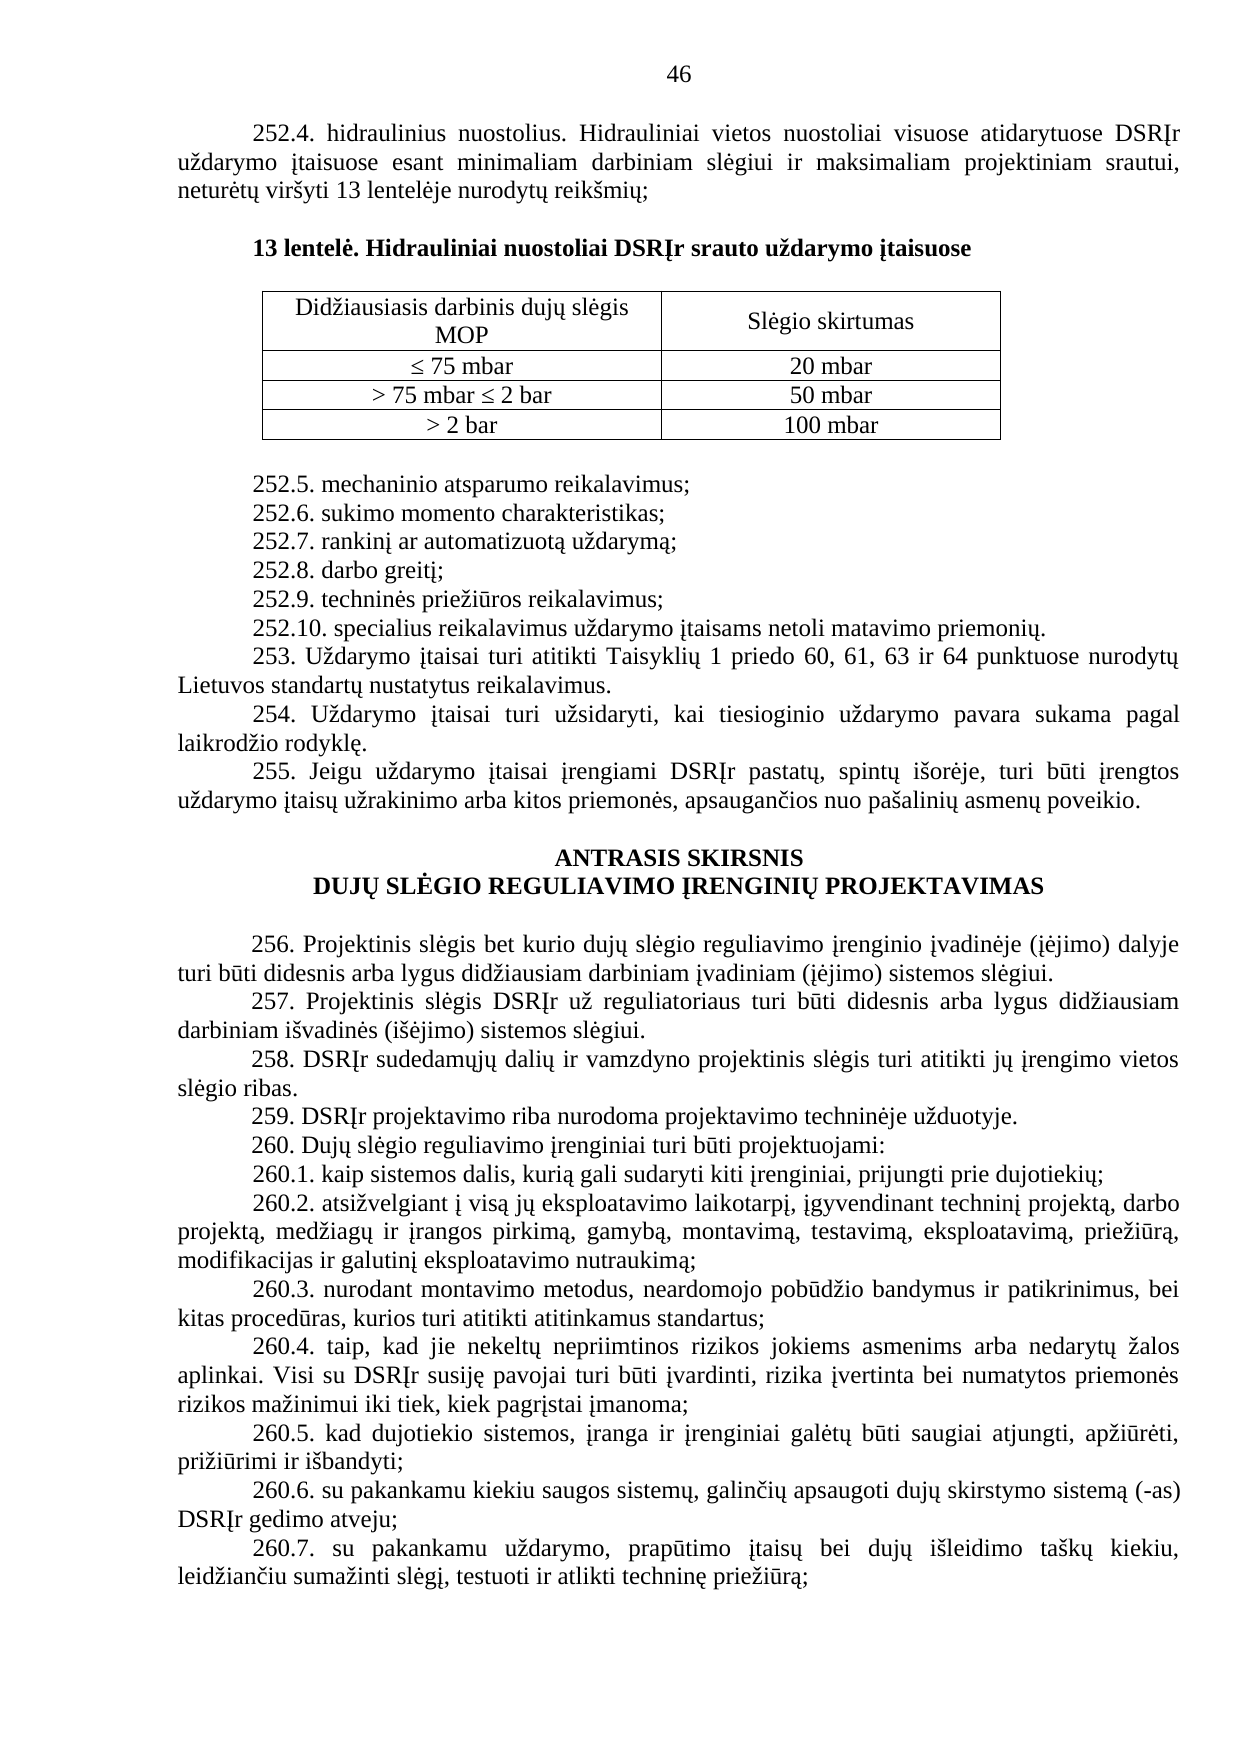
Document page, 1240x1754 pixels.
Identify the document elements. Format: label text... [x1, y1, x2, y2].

text 260.4. taip, kad jie nekeltų nepriimtinos rizikos jokiems asmenims arba nedarytų žalos aplinkai. Visi su DSRĮr susiję pavojai turi būti įvardinti, rizika įvertinta bei numatytos priemonės rizikos mažinimui iki tiek, kiek pagrįstai įmanoma; [177, 1331, 1181, 1418]
text 255. Jeigu uždarymo įtaisai įrengiami DSRĮr pastatų, spintų išorėje, turi būti įrengtos uždarymo įtaisų užrakinimo arba kitos priemonės, apsaugančios nuo pašalinių asmenų poveikio. [177, 756, 1181, 814]
text 252.9. techninės priežiūros reikalavimus; [177, 584, 1181, 613]
text 13 lentelė. Hidrauliniai nuostoliai DSRĮr srauto uždarymo įtaisuose [177, 233, 1181, 262]
text 260.5. kad dujotiekio sistemos, įranga ir įrenginiai galėtų būti saugiai atjungti, apžiūrėti, prižiūrimi ir išbandyti; [177, 1418, 1181, 1475]
text 254. Uždarymo įtaisai turi užsidaryti, kai tiesioginio uždarymo pavara sukama pagal laikrodžio rodyklę. [177, 699, 1181, 756]
table_cell > 75 mbar ≤ 2 bar [263, 381, 661, 409]
text 253. Uždarymo įtaisai turi atitikti Taisyklių 1 priedo 60, 61, 63 ir 64 punktuose nurodytų Lietuvos standartų nustatytus reikalavimus. [177, 641, 1181, 699]
text 252.8. darbo greitį; [177, 555, 1181, 584]
text 257. Projektinis slėgis DSRĮr už reguliatoriaus turi būti didesnis arba lygus didžiausiam darbiniam išvadinės (išėjimo) sistemos slėgiui. [177, 986, 1181, 1044]
text DUJŲ SLĖGIO REGULIAVIMO ĮRENGINIŲ PROJEKTAVIMAS [177, 871, 1181, 900]
table_cell > 2 bar [263, 410, 661, 439]
text 260.1. kaip sistemos dalis, kurią gali sudaryti kiti įrenginiai, prijungti prie dujotiekių; [177, 1159, 1181, 1188]
text 260.7. su pakankamu uždarymo, prapūtimo įtaisų bei dujų išleidimo taškų kiekiu, leidžiančiu sumažinti slėgį, testuoti ir atlikti techninę priežiūrą; [177, 1533, 1181, 1590]
text 259. DSRĮr projektavimo riba nurodoma projektavimo techninėje užduotyje. [177, 1101, 1181, 1130]
table_cell ≤ 75 mbar [263, 351, 661, 379]
text 252.5. mechaninio atsparumo reikalavimus; [177, 469, 1181, 498]
text 252.7. rankinį ar automatizuotą uždarymą; [177, 526, 1181, 555]
table_cell 20 mbar [662, 351, 1000, 379]
text 260.6. su pakankamu kiekiu saugos sistemų, galinčių apsaugoti dujų skirstymo sistemą (-as) DSRĮr gedimo atveju; [177, 1475, 1181, 1533]
text 252.10. specialius reikalavimus uždarymo įtaisams netoli matavimo priemonių. [177, 613, 1181, 641]
text ANTRASIS SKIRSNIS [177, 843, 1181, 871]
text 256. Projektinis slėgis bet kurio dujų slėgio reguliavimo įrenginio įvadinėje (įėjimo) dalyje turi būti didesnis arba lygus didžiausiam darbiniam įvadiniam (įėjimo) sistemos slėgiui. [177, 929, 1181, 986]
text 252.4. hidraulinius nuostolius. Hidrauliniai vietos nuostoliai visuose atidarytuose DSRĮr uždarymo įtaisuose esant minimaliam darbiniam slėgiui ir maksimaliam projektiniam srautui, neturėtų viršyti 13 lentelėje nurodytų reikšmių; [177, 118, 1181, 204]
table_header Slėgio skirtumas [662, 292, 1000, 350]
text 252.6. sukimo momento charakteristikas; [177, 498, 1181, 526]
table_cell 50 mbar [662, 381, 1000, 409]
text 258. DSRĮr sudedamųjų dalių ir vamzdyno projektinis slėgis turi atitikti jų įrengimo vietos slėgio ribas. [177, 1044, 1181, 1101]
table_header Didžiausiasis darbinis dujų slėgis MOP [263, 292, 661, 350]
text 260.2. atsižvelgiant į visą jų eksploatavimo laikotarpį, įgyvendinant techninį projektą, darbo projektą, medžiagų ir įrangos pirkimą, gamybą, montavimą, testavimą, eksploatavimą, priežiūrą, modifikacijas ir galutinį eksploatavimo nutraukimą; [177, 1188, 1181, 1274]
text 260. Dujų slėgio reguliavimo įrenginiai turi būti projektuojami: [177, 1130, 1181, 1159]
text 260.3. nurodant montavimo metodus, neardomojo pobūdžio bandymus ir patikrinimus, bei kitas procedūras, kurios turi atitikti atitinkamus standartus; [177, 1274, 1181, 1331]
table_cell 100 mbar [662, 410, 1000, 439]
